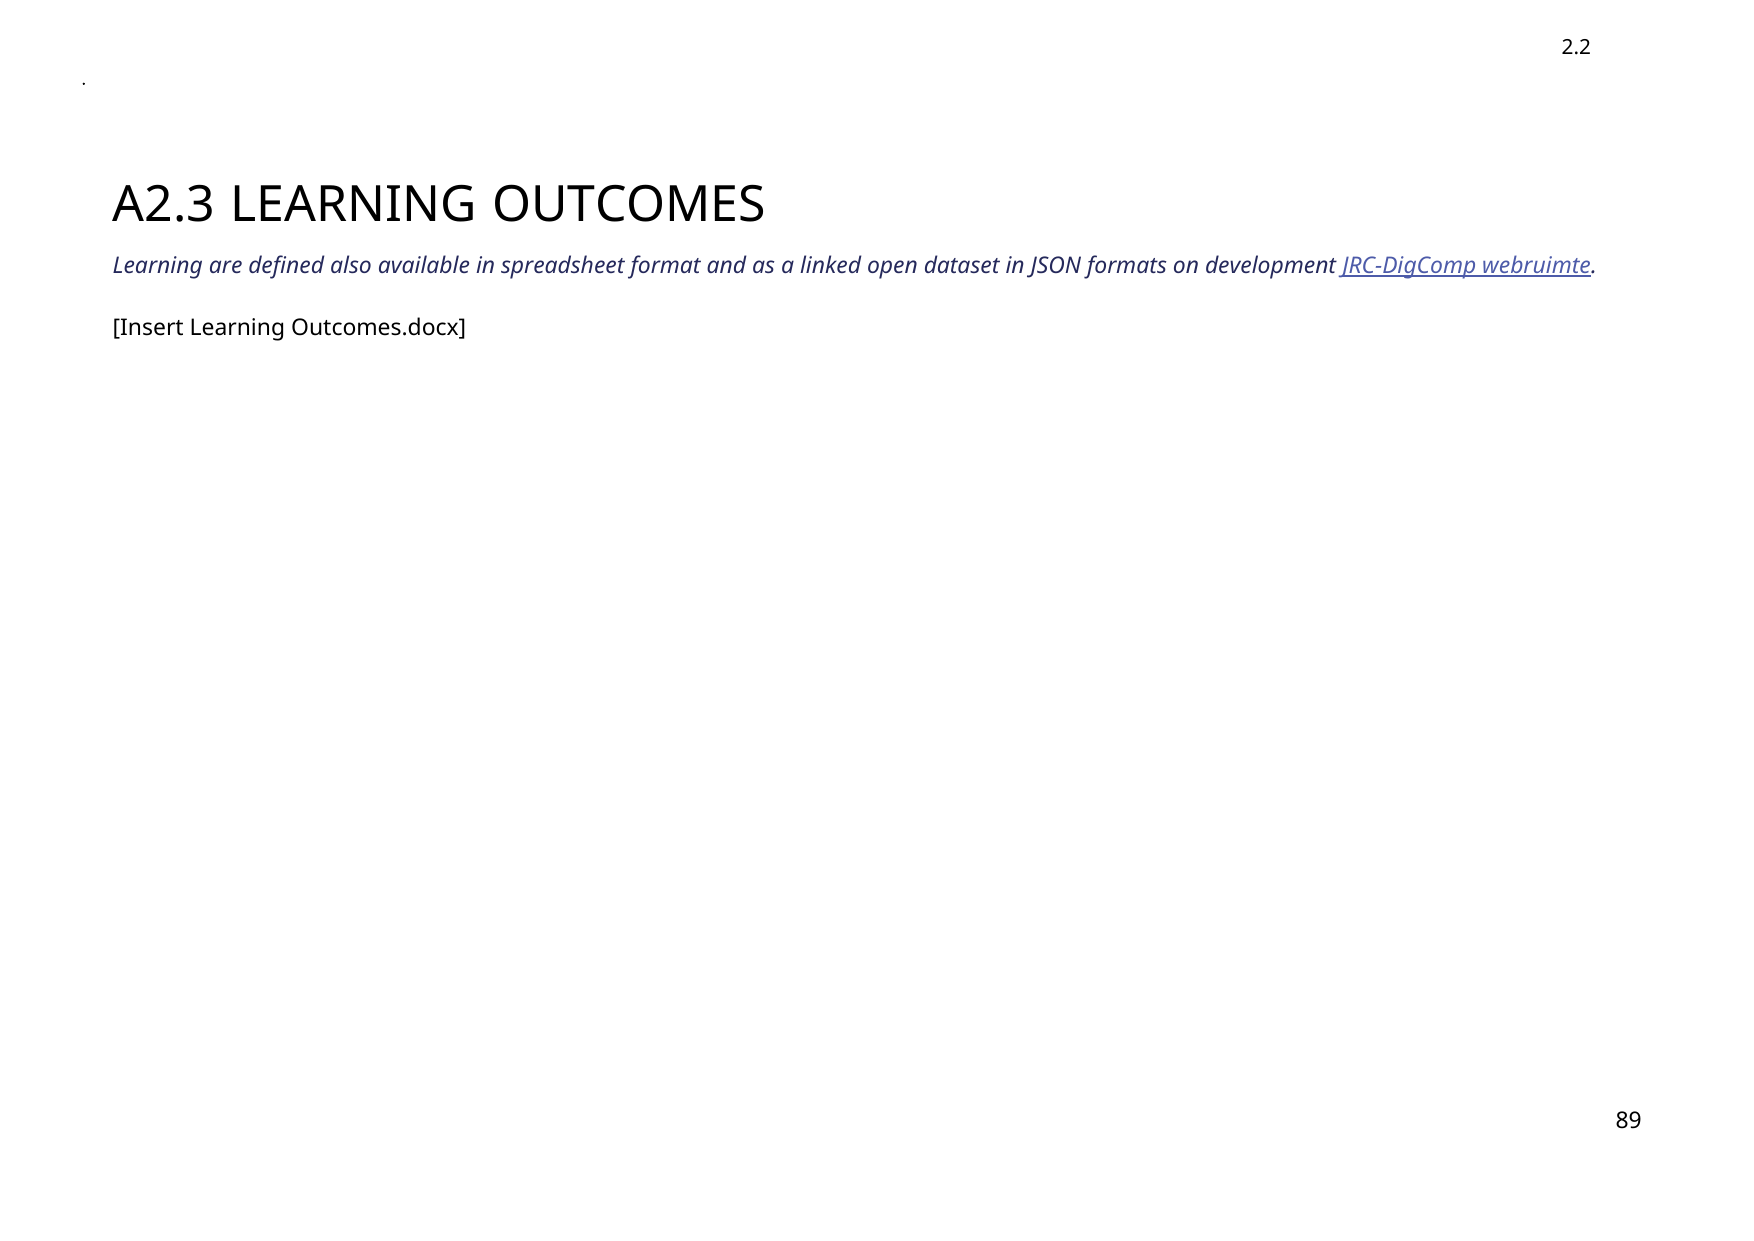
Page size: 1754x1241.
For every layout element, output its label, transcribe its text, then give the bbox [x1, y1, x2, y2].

text Learning are defined also available in spreadsheet format and as a linked open dataset in JSON formats on development JRC-DigComp webruimte. [112, 248, 1641, 280]
subtitle A2.3 LEARNING OUTCOMES [112, 168, 1641, 236]
text [Insert Learning Outcomes.docx] [112, 311, 1641, 342]
